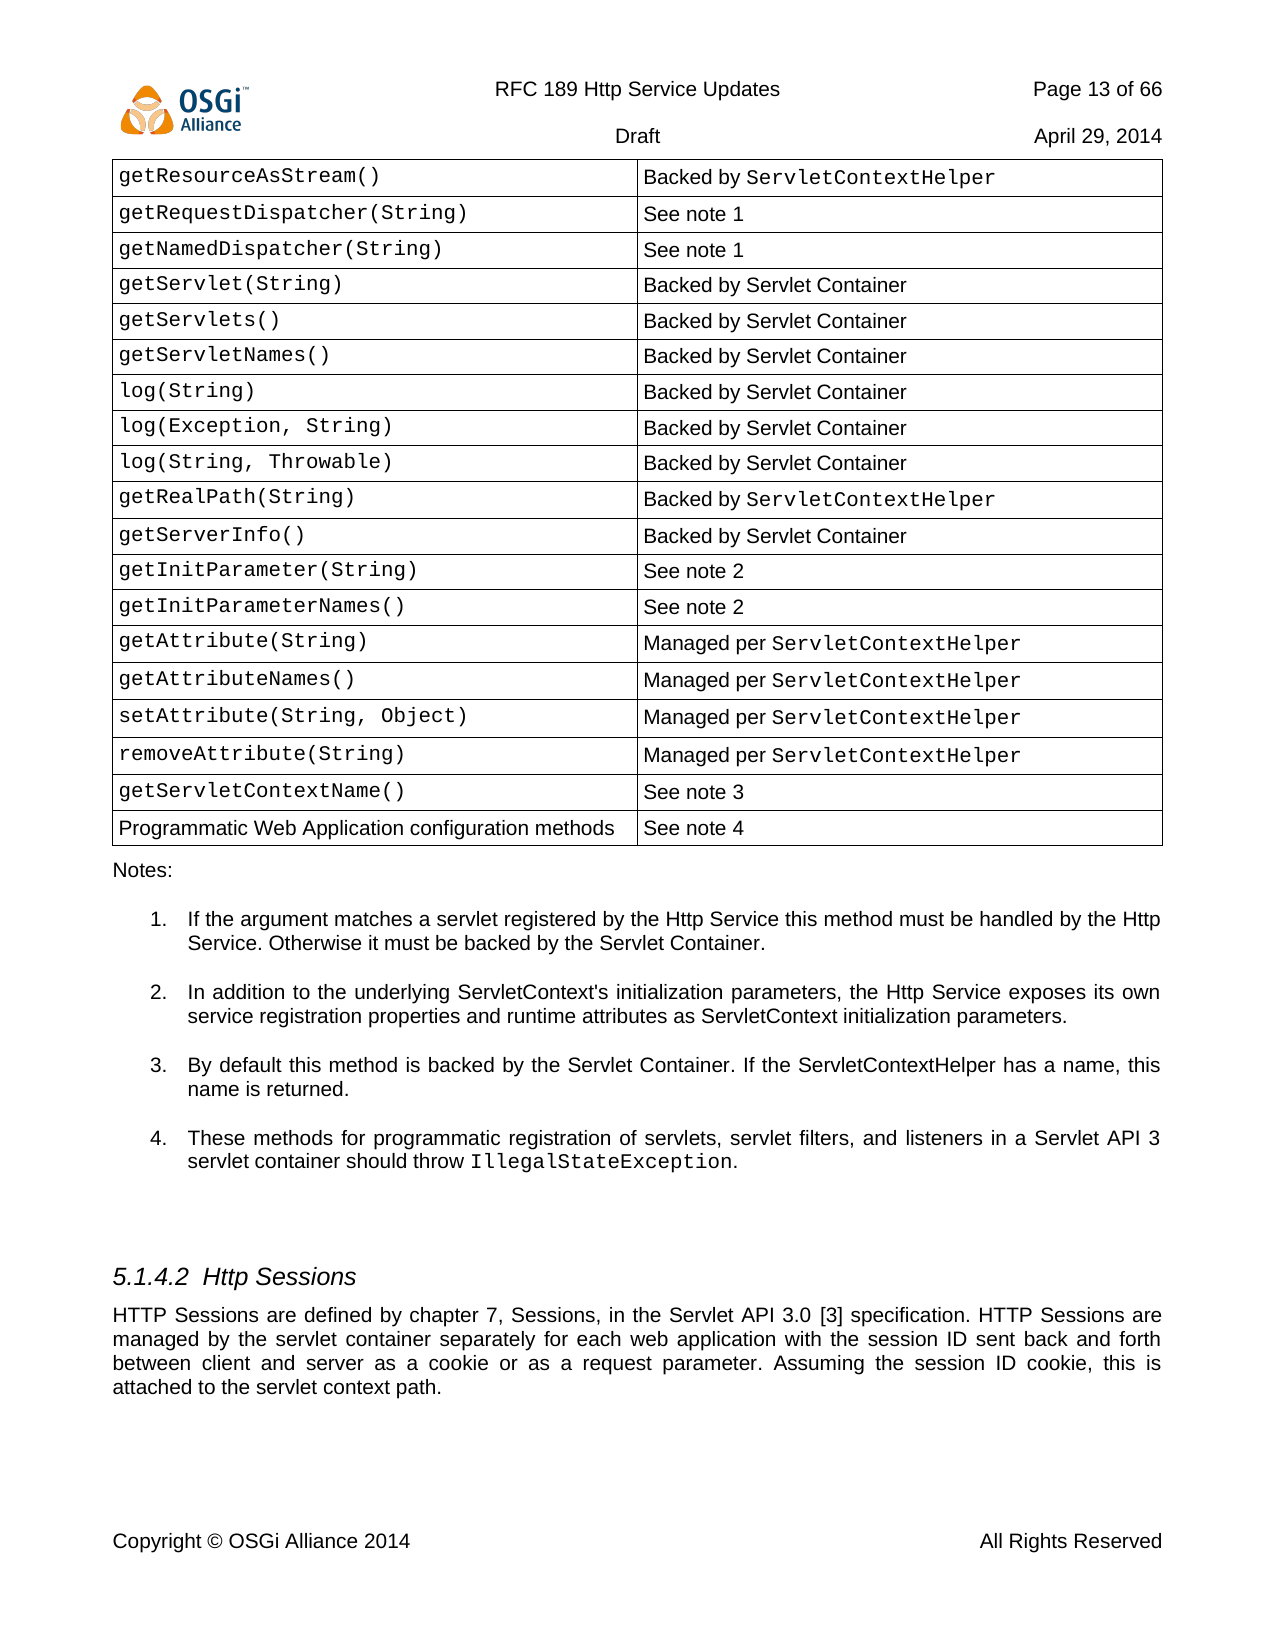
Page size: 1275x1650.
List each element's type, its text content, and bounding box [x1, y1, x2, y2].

table_cell Backed by ServletContextHelper [638, 160, 1162, 196]
table_cell Backed by Servlet Container [638, 304, 1162, 338]
table_cell getServletContextName() [113, 775, 637, 809]
table_cell See note 1. [638, 197, 1162, 232]
table_cell getServletNames() [113, 340, 637, 374]
table_cell log(String) [113, 375, 637, 409]
table_cell Backed by ServletContextHelper [638, 482, 1162, 518]
table_cell Managed per ServletContextHelper [638, 626, 1162, 662]
list If the argument matches a servlet registered by the Http Service this method must be handled by the Http Service. Otherwise it must be backed by the Servlet Container. [150, 907, 1162, 954]
table_cell getInitParameter(String) [113, 555, 637, 589]
table_cell getServerInfo() [113, 519, 637, 553]
subtitle Http Sessions [112, 1262, 1162, 1290]
table_cell log(Exception, String) [113, 411, 637, 445]
table_cell getRealPath(String) [113, 482, 637, 518]
picture [113, 78, 257, 142]
table_cell getServlet(String) [113, 269, 637, 303]
list These methods for programmatic registration of servlets, servlet filters, and listeners in a Servlet API 3 servlet container should throw IllegalStateException. [150, 1125, 1162, 1175]
text Notes: [112, 858, 1162, 882]
table_cell Programmatic Web Application configuration methods [113, 811, 637, 845]
table_cell getResourceAsStream() [113, 160, 637, 196]
table_cell getNamedDispatcher(String) [113, 233, 637, 267]
table_cell Backed by Servlet Container [638, 375, 1162, 409]
table_cell Managed per ServletContextHelper [638, 700, 1162, 737]
table_cell Backed by Servlet Container [638, 446, 1162, 481]
table_cell Backed by Servlet Container [638, 411, 1162, 445]
table_cell removeAttribute(String) [113, 738, 637, 774]
table_cell Managed per ServletContextHelper [638, 738, 1162, 774]
table_cell getInitParameterNames() [113, 590, 637, 624]
table_cell getAttributeNames() [113, 663, 637, 699]
table_cell See note 2. [638, 555, 1162, 589]
text HTTP Sessions are defined by chapter 7, Sessions, in the Servlet API 3.0 [3]. specification. HTTP Sessions are managed by the servlet container separately for each web application with the session ID sent back and forth between client and server as a cookie or as a request parameter. Assuming the session ID cookie, this is attached to the servlet context path. [112, 1303, 1162, 1399]
table_cell See note 2. [638, 590, 1162, 624]
table_cell See note 1. [638, 233, 1162, 267]
table_cell getRequestDispatcher(String) [113, 197, 637, 232]
table_cell Managed per ServletContextHelper [638, 663, 1162, 699]
table_cell Backed by Servlet Container [638, 340, 1162, 374]
table_cell See note 3. [638, 775, 1162, 809]
list In addition to the underlying ServletContext's initialization parameters, the Http Service exposes its own service registration properties and runtime attributes as ServletContext initialization parameters. [150, 979, 1162, 1027]
table_cell Backed by Servlet Container [638, 269, 1162, 303]
table_cell getAttribute(String) [113, 626, 637, 662]
table_cell log(String, Throwable) [113, 446, 637, 481]
table_cell getServlets() [113, 304, 637, 338]
list By default this method is backed by the Servlet Container. If the ServletContextHelper has a name, this name is returned. [150, 1052, 1162, 1100]
table_cell See note 4. [638, 811, 1162, 845]
table_cell Backed by Servlet Container [638, 519, 1162, 553]
table_cell setAttribute(String, Object) [113, 700, 637, 737]
